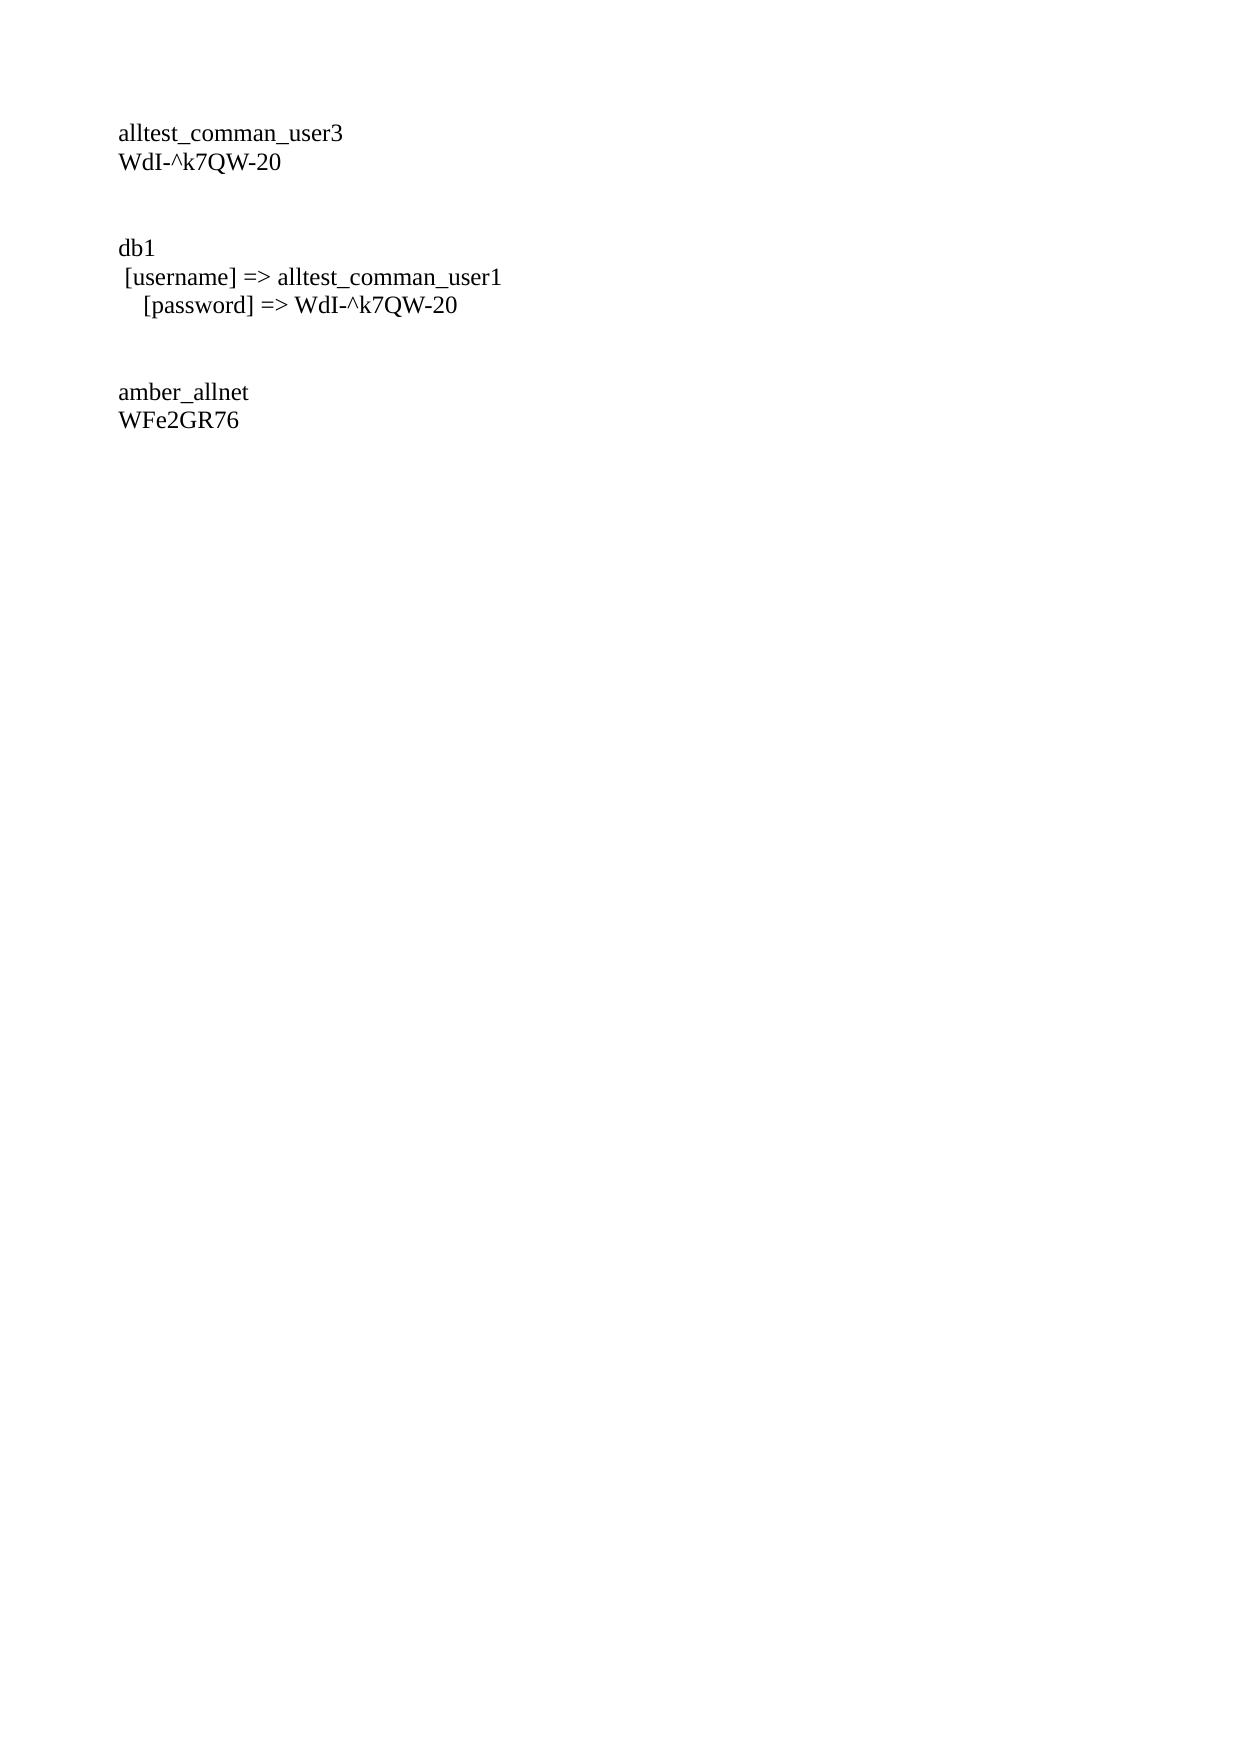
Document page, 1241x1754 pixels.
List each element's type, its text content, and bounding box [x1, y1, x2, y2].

text alltest_comman_user3 [118, 118, 1122, 147]
text [password] => WdI-^k7QW-20 [118, 291, 1122, 319]
text WFe2GR76 [118, 406, 1122, 434]
text [username] => alltest_comman_user1 [118, 262, 1122, 291]
text amber_allnet [118, 377, 1122, 406]
text db1 [118, 233, 1122, 262]
text WdI-^k7QW-20 [118, 147, 1122, 176]
